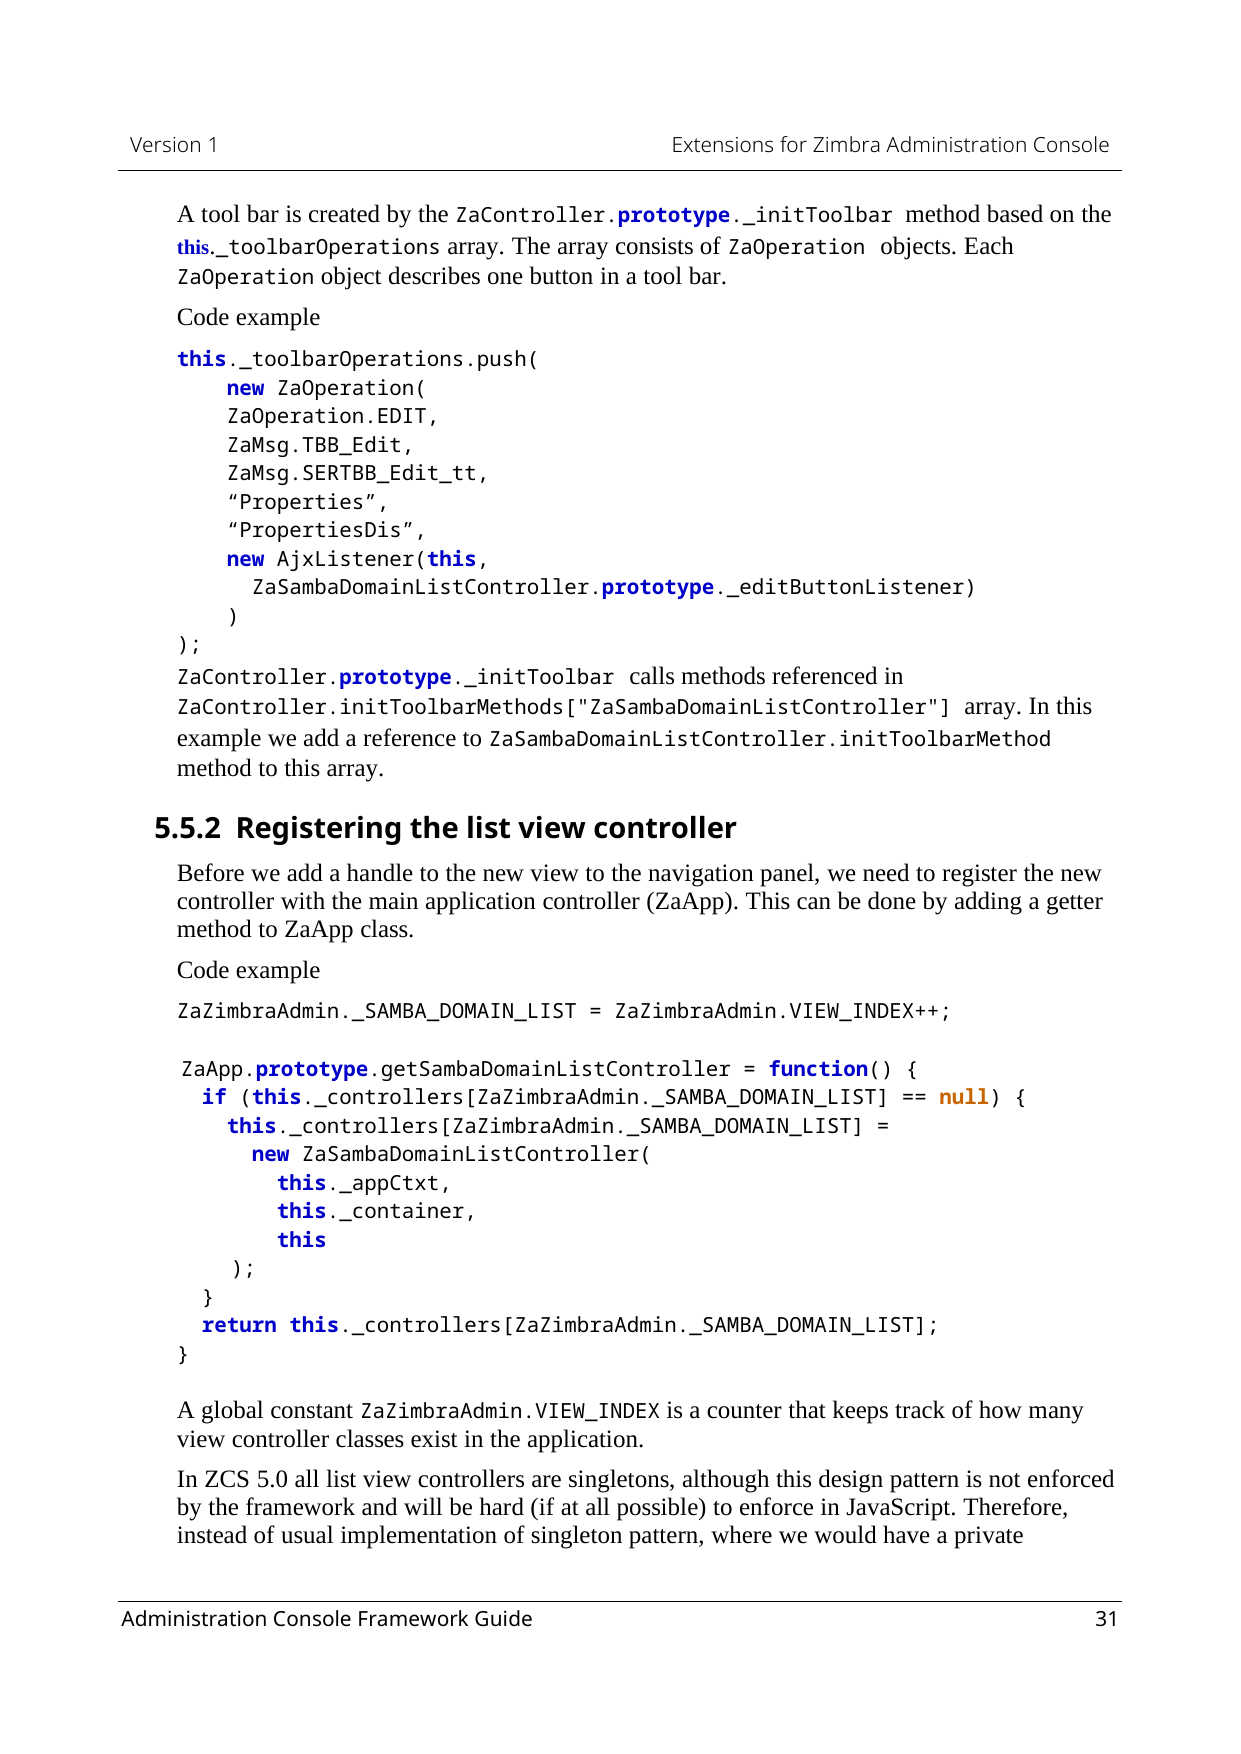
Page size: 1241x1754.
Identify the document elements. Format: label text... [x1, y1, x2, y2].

text Code example [177, 303, 1122, 331]
text ZaMsg.SERTBB_Edit_tt, [177, 458, 1122, 487]
text A tool bar is created by the ZaController.prototype._initToolbar method based on the this._toolbarOperations array. The array consists of ZaOperation objects. Each ZaOperation object describes one button in a tool bar. [177, 200, 1122, 291]
text this._toolbarOperations.push( [177, 344, 1122, 372]
text ) [177, 601, 1122, 629]
subtitle Registering the list view controller [154, 807, 1122, 847]
text ZaMsg.TBB_Edit, [177, 429, 1122, 458]
text “Properties”, [177, 487, 1122, 515]
text ZaZimbraAdmin._SAMBA_DOMAIN_LIST = ZaZimbraAdmin.VIEW_INDEX++; [177, 996, 1122, 1025]
text return this._controllers[ZaZimbraAdmin._SAMBA_DOMAIN_LIST]; [177, 1310, 1122, 1339]
text } [177, 1339, 1122, 1367]
text this [177, 1225, 1122, 1253]
text ZaOperation.EDIT, [177, 401, 1122, 429]
text this._appCtxt, [177, 1168, 1122, 1196]
text ); [118, 1253, 1122, 1282]
text A global constant ZaZimbraAdmin.VIEW_INDEX is a counter that keeps track of how many view controller classes exist in the application. [177, 1396, 1122, 1452]
text new ZaSambaDomainListController( [177, 1139, 1122, 1168]
text new AjxListener(this, [177, 544, 1122, 572]
text new ZaOperation( [177, 372, 1122, 401]
text Code example [177, 956, 1122, 984]
text ZaController.prototype._initToolbar calls methods referenced in ZaController.initToolbarMethods["ZaSambaDomainListController"] array. In this example we add a reference to ZaSambaDomainListController.initToolbarMethod method to this array. [177, 658, 1122, 782]
text ZaApp.prototype.getSambaDomainListController = function() { [118, 1053, 1122, 1082]
text Before we add a handle to the new view to the navigation panel, we need to register the new controller with the main application controller (ZaApp). This can be done by adding a getter method to ZaApp class. [177, 859, 1122, 943]
text if (this._controllers[ZaZimbraAdmin._SAMBA_DOMAIN_LIST] == null) { [177, 1082, 1122, 1111]
text } [177, 1282, 1122, 1310]
text In ZCS 5.0 all list view controllers are singletons, although this design pattern is not enforced by the framework and will be hard (if at all possible) to enforce in JavaScript. Therefore, instead of usual implementation of singleton pattern, where we would have a private [177, 1465, 1122, 1549]
text ZaSambaDomainListController.prototype._editButtonListener) [177, 572, 1122, 601]
text ); [177, 629, 1122, 658]
text this._controllers[ZaZimbraAdmin._SAMBA_DOMAIN_LIST] = [177, 1111, 1122, 1139]
text this._container, [177, 1196, 1122, 1225]
text “PropertiesDis”, [177, 515, 1122, 544]
